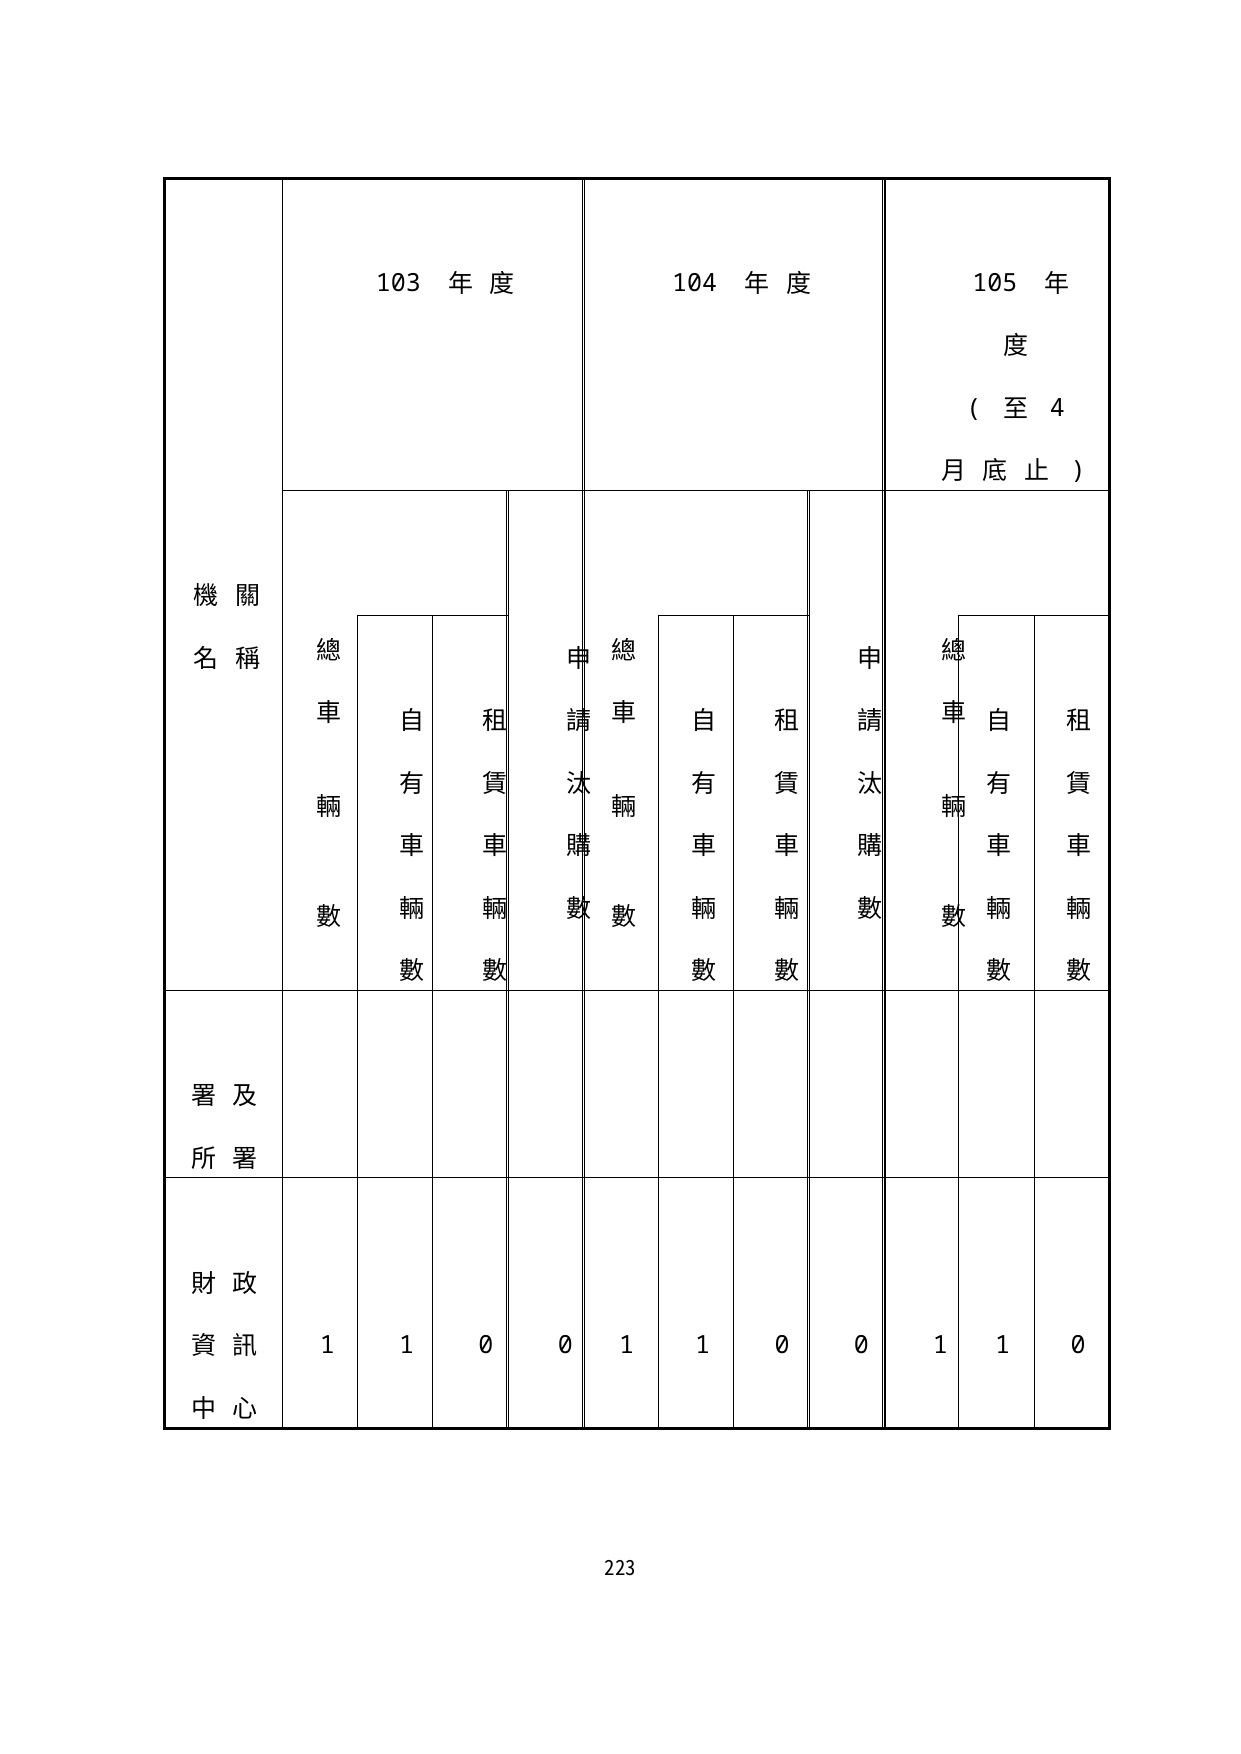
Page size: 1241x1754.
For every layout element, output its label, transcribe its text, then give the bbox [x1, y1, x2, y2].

table_cell 自有車輛數 [358, 616, 432, 990]
table_cell 0 [509, 1178, 582, 1427]
table_cell 財政資訊中心 [166, 1178, 282, 1427]
table_cell [734, 991, 807, 1177]
table_cell 租賃車輛數 [1035, 616, 1108, 990]
table_cell 1 [283, 1178, 357, 1427]
table_cell 署及所署 [166, 991, 282, 1177]
table_cell [433, 991, 506, 1177]
table_cell 1 [959, 1178, 1034, 1427]
table_cell 自有車輛數 [959, 616, 1034, 990]
table_cell 0 [810, 1178, 882, 1427]
table_cell [358, 491, 433, 615]
table_header 機關名稱 [166, 180, 282, 990]
table_cell 1 [886, 1178, 958, 1427]
table_cell 租賃車輛數 [734, 616, 807, 990]
table_cell [433, 491, 506, 615]
table_cell 1 [659, 1178, 733, 1427]
table_header 105年度 (至4月底止) [886, 180, 1108, 490]
table_cell [509, 991, 582, 1177]
table_cell 總 車 輛 數 [585, 491, 658, 990]
table_cell 0 [734, 1178, 807, 1427]
table_cell [283, 991, 357, 1177]
table_cell 申請汰購數 [509, 491, 582, 990]
table_cell 總 車 輛 數 [886, 491, 959, 990]
table_cell 自有車輛數 [659, 616, 733, 990]
table_cell 申請汰購數 [810, 491, 882, 990]
table_cell 0 [1035, 1178, 1108, 1427]
table_cell 0 [433, 1178, 506, 1427]
table_cell [585, 991, 658, 1177]
table_cell [959, 991, 1034, 1177]
table_cell [810, 991, 882, 1177]
table_cell 租賃車輛數 [433, 616, 506, 990]
table_cell [1034, 491, 1108, 615]
table_cell [659, 991, 733, 1177]
table_header 104年度 [585, 180, 882, 490]
table_cell 1 [358, 1178, 432, 1427]
table_cell [358, 991, 432, 1177]
table_cell 1 [585, 1178, 658, 1427]
table_cell [658, 491, 733, 615]
table_cell [959, 491, 1034, 615]
table_cell [1035, 991, 1108, 1177]
table_cell 總 車 輛 數 [283, 491, 358, 990]
table_cell [886, 991, 958, 1177]
table_cell [734, 491, 807, 615]
table_header 103年度 [283, 180, 582, 490]
